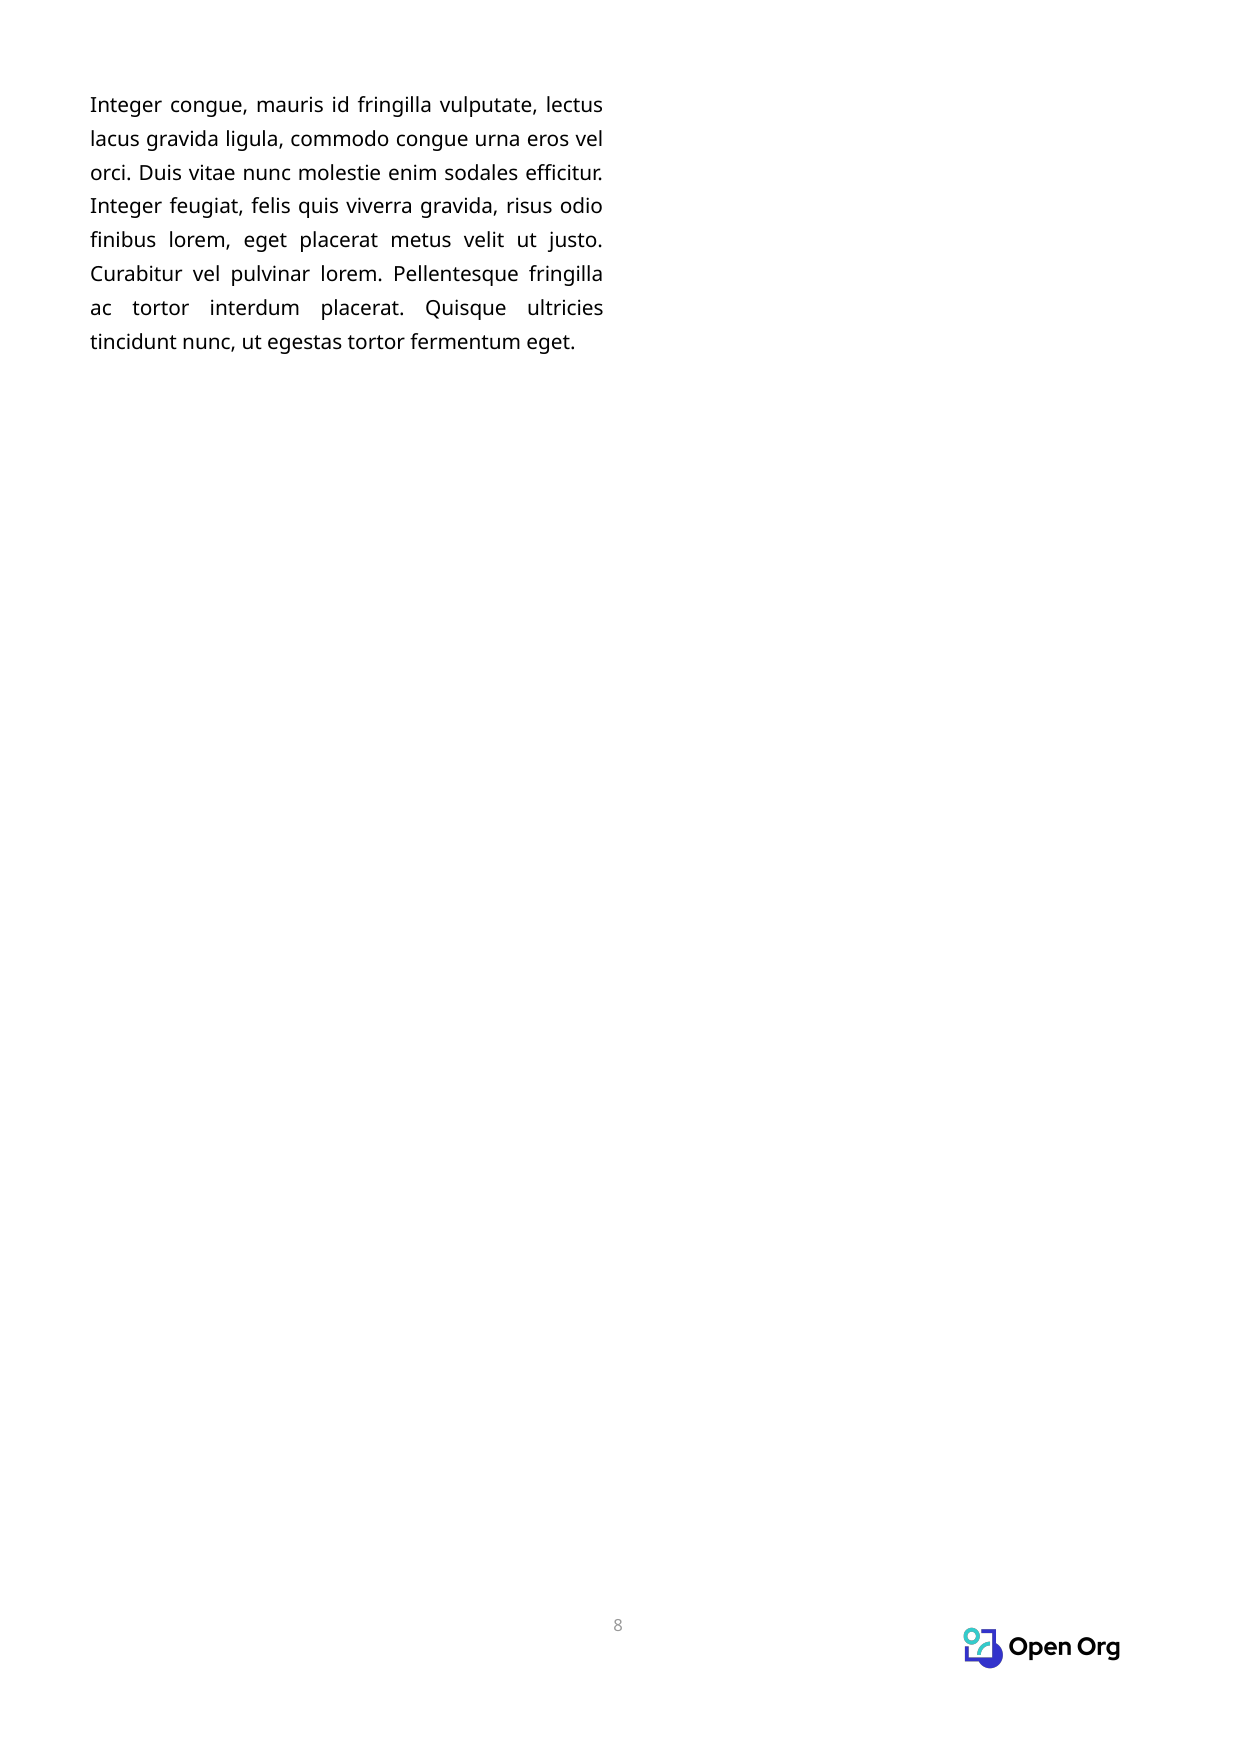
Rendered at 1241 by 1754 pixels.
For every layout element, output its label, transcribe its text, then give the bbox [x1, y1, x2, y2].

picture [963, 1627, 1120, 1669]
text Integer congue, mauris id fringilla vulputate, lectus lacus gravida ligula, commodo congue urna eros vel orci. Duis vitae nunc molestie enim sodales efficitur. Integer feugiat, felis quis viverra gravida, risus odio finibus lorem, eget placerat metus velit ut justo. Curabitur vel pulvinar lorem. Pellentesque fringilla ac tortor interdum placerat. Quisque ultricies tincidunt nunc, ut egestas tortor fermentum eget. [90, 90, 604, 355]
